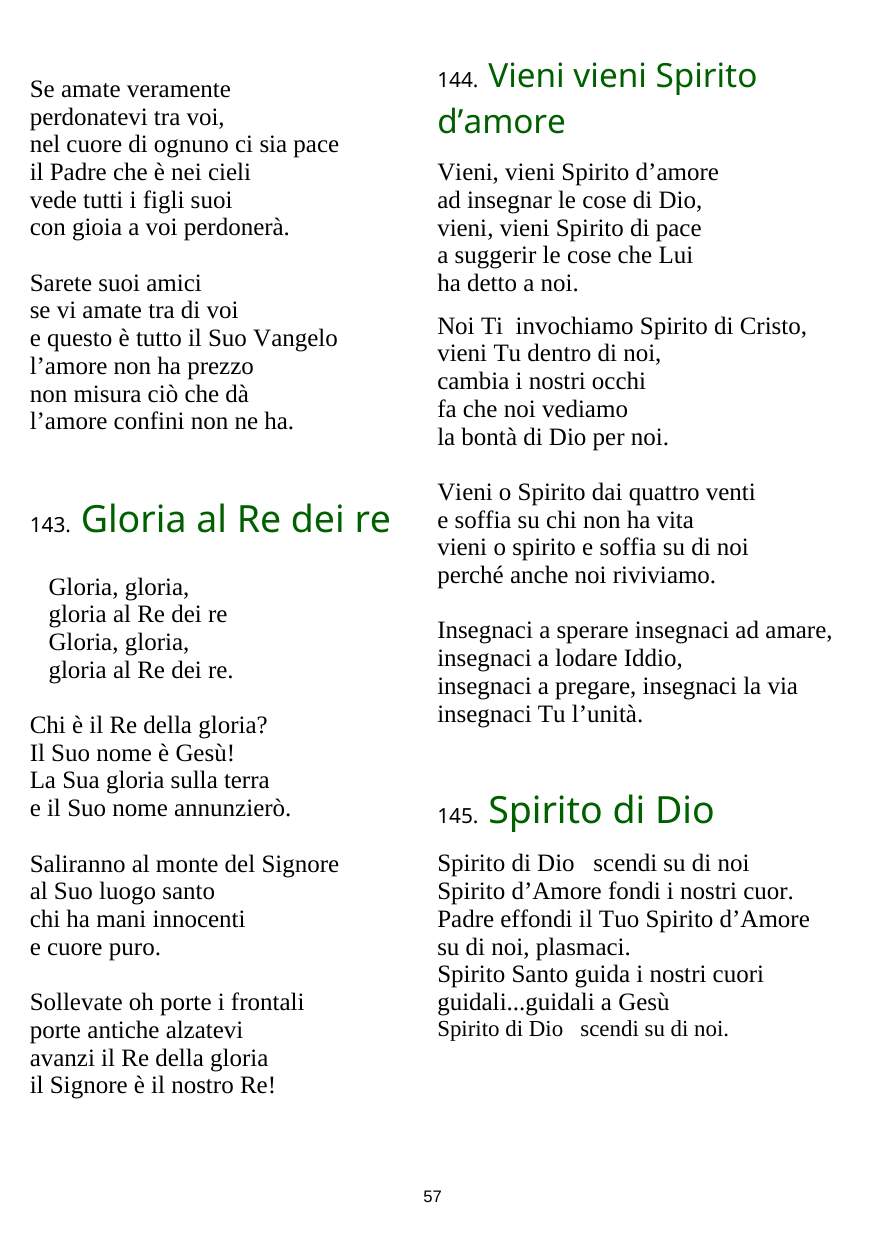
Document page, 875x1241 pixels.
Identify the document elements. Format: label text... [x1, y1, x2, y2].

text Sollevate oh porte i frontali [29, 988, 437, 1016]
text vieni, vieni Spirito di pace [437, 214, 844, 242]
text fa che noi vediamo [437, 395, 874, 423]
text 144. Vieni vieni Spirito d’amore [437, 47, 847, 144]
text Spirito Santo guida i nostri cuori [437, 960, 844, 988]
text guidali...guidali a Gesù [437, 988, 844, 1016]
text Spirito di Dio scendi su di noi. [437, 1016, 847, 1041]
text a suggerir le cose che Lui [437, 242, 853, 269]
text gloria al Re dei re [29, 600, 437, 628]
text Vieni, vieni Spirito d’amore [437, 158, 844, 186]
text Insegnaci a sperare insegnaci ad amare, [437, 617, 844, 644]
text Saliranno al monte del Signore [29, 850, 437, 877]
text non misura ciò che dà [29, 380, 437, 407]
text Padre effondi il Tuo Spirito d’Amore [437, 905, 844, 933]
text la bontà di Dio per noi. [437, 423, 844, 450]
text 143. Gloria al Re dei re [29, 492, 437, 543]
text insegnaci Tu l’unità. [437, 700, 844, 727]
text su di noi, plasmaci. [437, 933, 844, 960]
text chi ha mani innocenti [29, 905, 437, 933]
text vieni o spirito e soffia su di noi [437, 533, 844, 561]
text il Padre che è nei cieli [29, 158, 437, 186]
text con gioia a voi perdonerà. [29, 213, 437, 241]
text l’amore confini non ne ha. [29, 407, 437, 435]
text La Sua gloria sulla terra [29, 767, 437, 794]
text avanzi il Re della gloria [29, 1044, 437, 1071]
text perché anche noi riviviamo. [437, 561, 844, 589]
text Chi è il Re della gloria? [29, 711, 437, 739]
text Gloria, gloria, [29, 628, 437, 656]
text ha detto a noi. [437, 269, 853, 297]
text e questo è tutto il Suo Vangelo [29, 324, 437, 352]
text Spirito d’Amore fondi i nostri cuor. [437, 877, 844, 905]
text perdonatevi tra voi, [29, 103, 437, 130]
text Vieni o Spirito dai quattro venti [437, 478, 844, 506]
text vieni Tu dentro di noi, [437, 339, 844, 367]
text Gloria, gloria, [29, 573, 437, 600]
text Il Suo nome è Gesù! [29, 739, 437, 767]
text e cuore puro. [29, 933, 437, 961]
text il Signore è il nostro Re! [29, 1071, 437, 1099]
text porte antiche alzatevi [29, 1016, 437, 1044]
text 145. Spirito di Dio [437, 784, 847, 835]
text vede tutti i figli suoi [29, 186, 437, 213]
text gloria al Re dei re. [29, 656, 437, 683]
text al Suo luogo santo [29, 877, 437, 905]
text Spirito di Dio scendi su di noi [437, 849, 844, 877]
text nel cuore di ognuno ci sia pace [29, 130, 437, 158]
text Se amate veramente [29, 75, 437, 103]
text se vi amate tra di voi [29, 297, 437, 324]
text l’amore non ha prezzo [29, 352, 437, 380]
text e il Suo nome annunzierò. [29, 794, 437, 822]
text Sarete suoi amici [29, 269, 437, 297]
text e soffia su chi non ha vita [437, 506, 844, 533]
text insegnaci a pregare, insegnaci la via [437, 672, 844, 700]
text Noi Ti invochiamo Spirito di Cristo, [437, 312, 844, 339]
text insegnaci a lodare Iddio, [437, 644, 844, 672]
text cambia i nostri occhi [437, 367, 874, 395]
text ad insegnar le cose di Dio, [437, 186, 844, 214]
